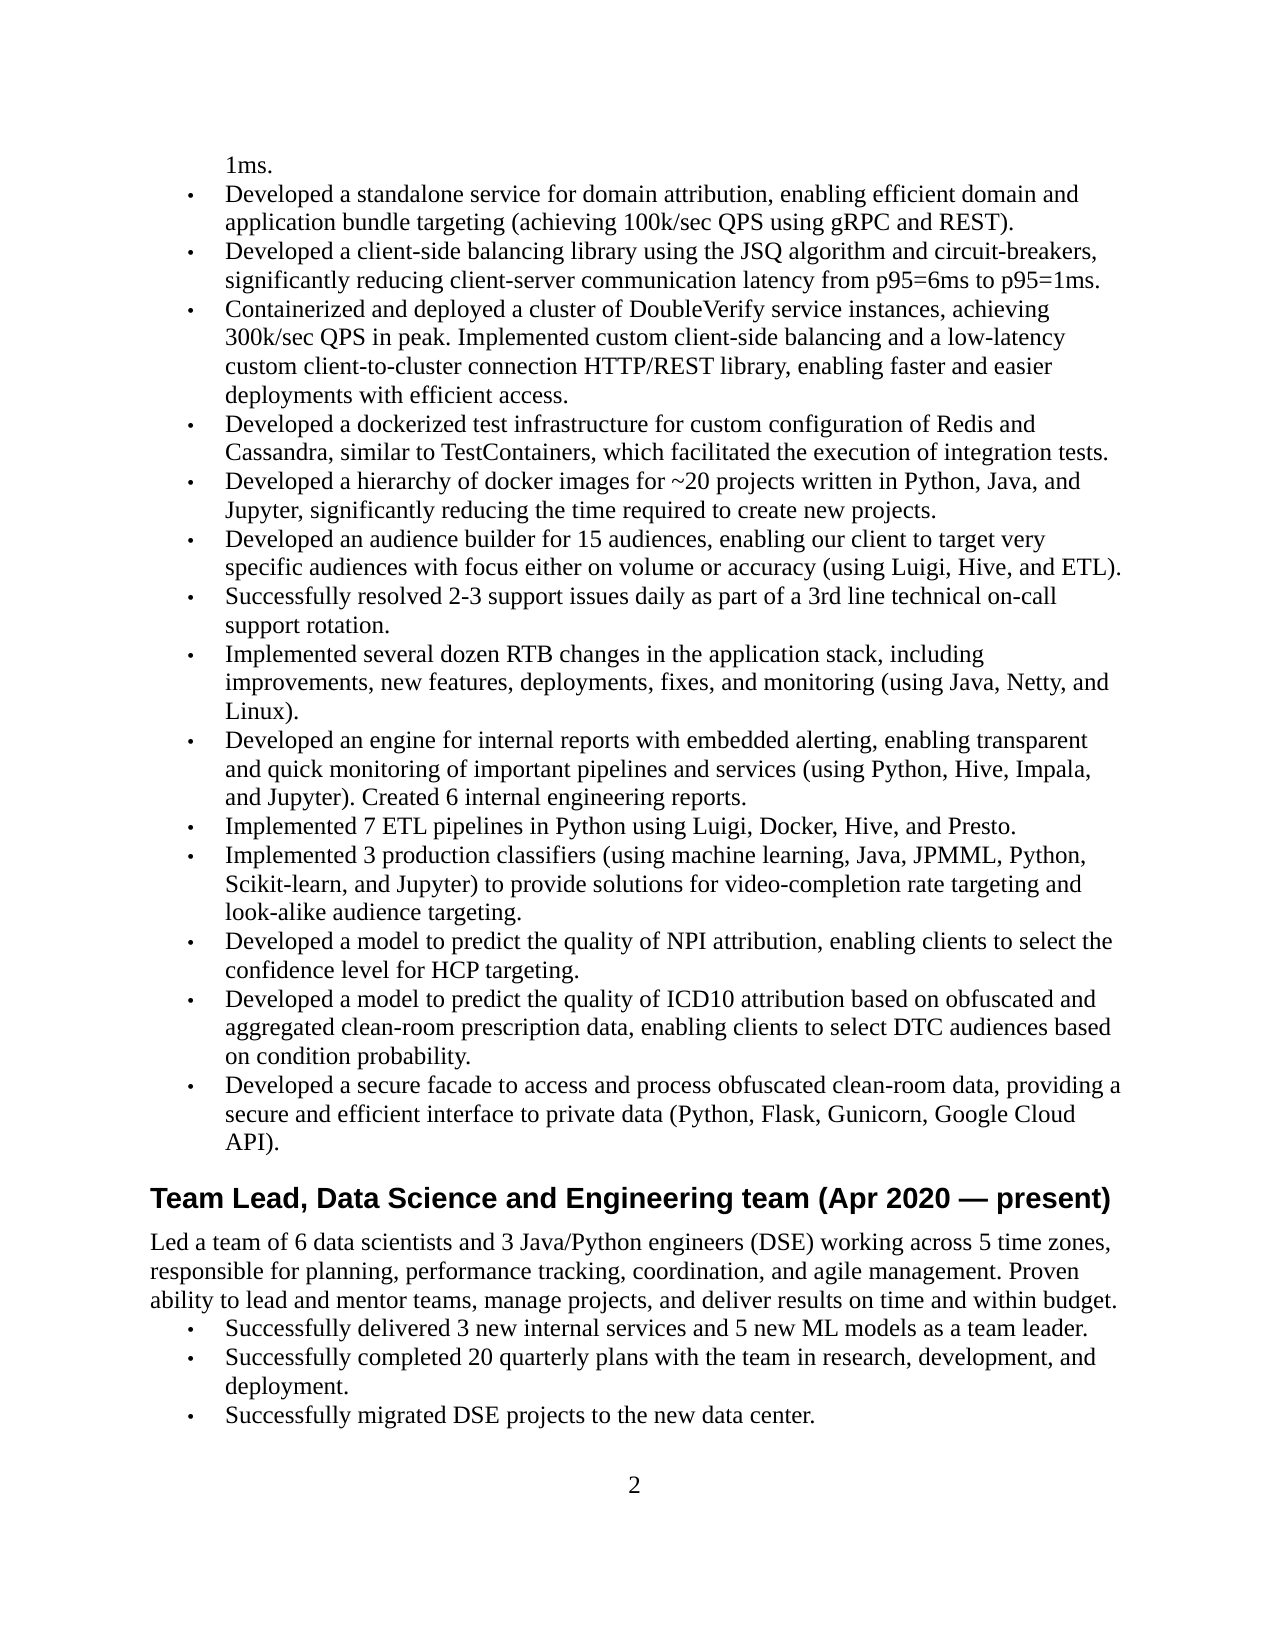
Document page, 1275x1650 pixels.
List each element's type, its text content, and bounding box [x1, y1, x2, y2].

list Successfully resolved 2-3 support issues daily as part of a 3rd line technical on-call support rotation. [187, 581, 1125, 639]
text Led a team of 6 data scientists and 3 Java/Python engineers (DSE) working across 5 time zones, responsible for planning, performance tracking, coordination, and agile management. Proven ability to lead and mentor teams, manage projects, and deliver results on time and within budget. [150, 1227, 1125, 1313]
list Developed a model to predict the quality of ICD10 attribution based on obfuscated and aggregated clean-room prescription data, enabling clients to select DTC audiences based on condition probability. [187, 984, 1125, 1070]
list 1ms. [187, 150, 1125, 179]
list Developed a client-side balancing library using the JSQ algorithm and circuit-breakers, significantly reducing client-server communication latency from p95=6ms to p95=1ms. [187, 236, 1125, 294]
list Developed an engine for internal reports with embedded alerting, enabling transparent and quick monitoring of important pipelines and services (using Python, Hive, Impala, and Jupyter). Created 6 internal engineering reports. [187, 725, 1125, 811]
list Developed a model to predict the quality of NPI attribution, enabling clients to select the confidence level for HCP targeting. [187, 926, 1125, 984]
list Developed a secure facade to access and process obfuscated clean-room data, providing a secure and efficient interface to private data (Python, Flask, Gunicorn, Google Cloud API). [187, 1070, 1125, 1156]
list Developed a hierarchy of docker images for ~20 projects written in Python, Java, and Jupyter, significantly reducing the time required to create new projects. [187, 466, 1125, 524]
list Developed a dockerized test infrastructure for custom configuration of Redis and Cassandra, similar to TestContainers, which facilitated the execution of integration tests. [187, 409, 1125, 466]
list Implemented several dozen RTB changes in the application stack, including improvements, new features, deployments, fixes, and monitoring (using Java, Netty, and Linux). [187, 639, 1125, 725]
list Containerized and deployed a cluster of DoubleVerify service instances, achieving 300k/sec QPS in peak. Implemented custom client-side balancing and a low-latency custom client-to-cluster connection HTTP/REST library, enabling faster and easier deployments with efficient access. [187, 294, 1125, 409]
list Developed a standalone service for domain attribution, enabling efficient domain and application bundle targeting (achieving 100k/sec QPS using gRPC and REST). [187, 179, 1125, 236]
list Successfully completed 20 quarterly plans with the team in research, development, and deployment. [187, 1342, 1125, 1400]
list Successfully delivered 3 new internal services and 5 new ML models as a team leader. [187, 1313, 1125, 1342]
list Implemented 3 production classifiers (using machine learning, Java, JPMML, Python, Scikit-learn, and Jupyter) to provide solutions for video-completion rate targeting and look-alike audience targeting. [187, 840, 1125, 926]
list Developed an audience builder for 15 audiences, enabling our client to target very specific audiences with focus either on volume or accuracy (using Luigi, Hive, and ETL). [187, 524, 1125, 581]
subtitle Team Lead, Data Science and Engineering team (Apr 2020 — present) [150, 1181, 1125, 1215]
list Successfully migrated DSE projects to the new data center. [187, 1400, 1125, 1428]
list Implemented 7 ETL pipelines in Python using Luigi, Docker, Hive, and Presto. [187, 811, 1125, 840]
